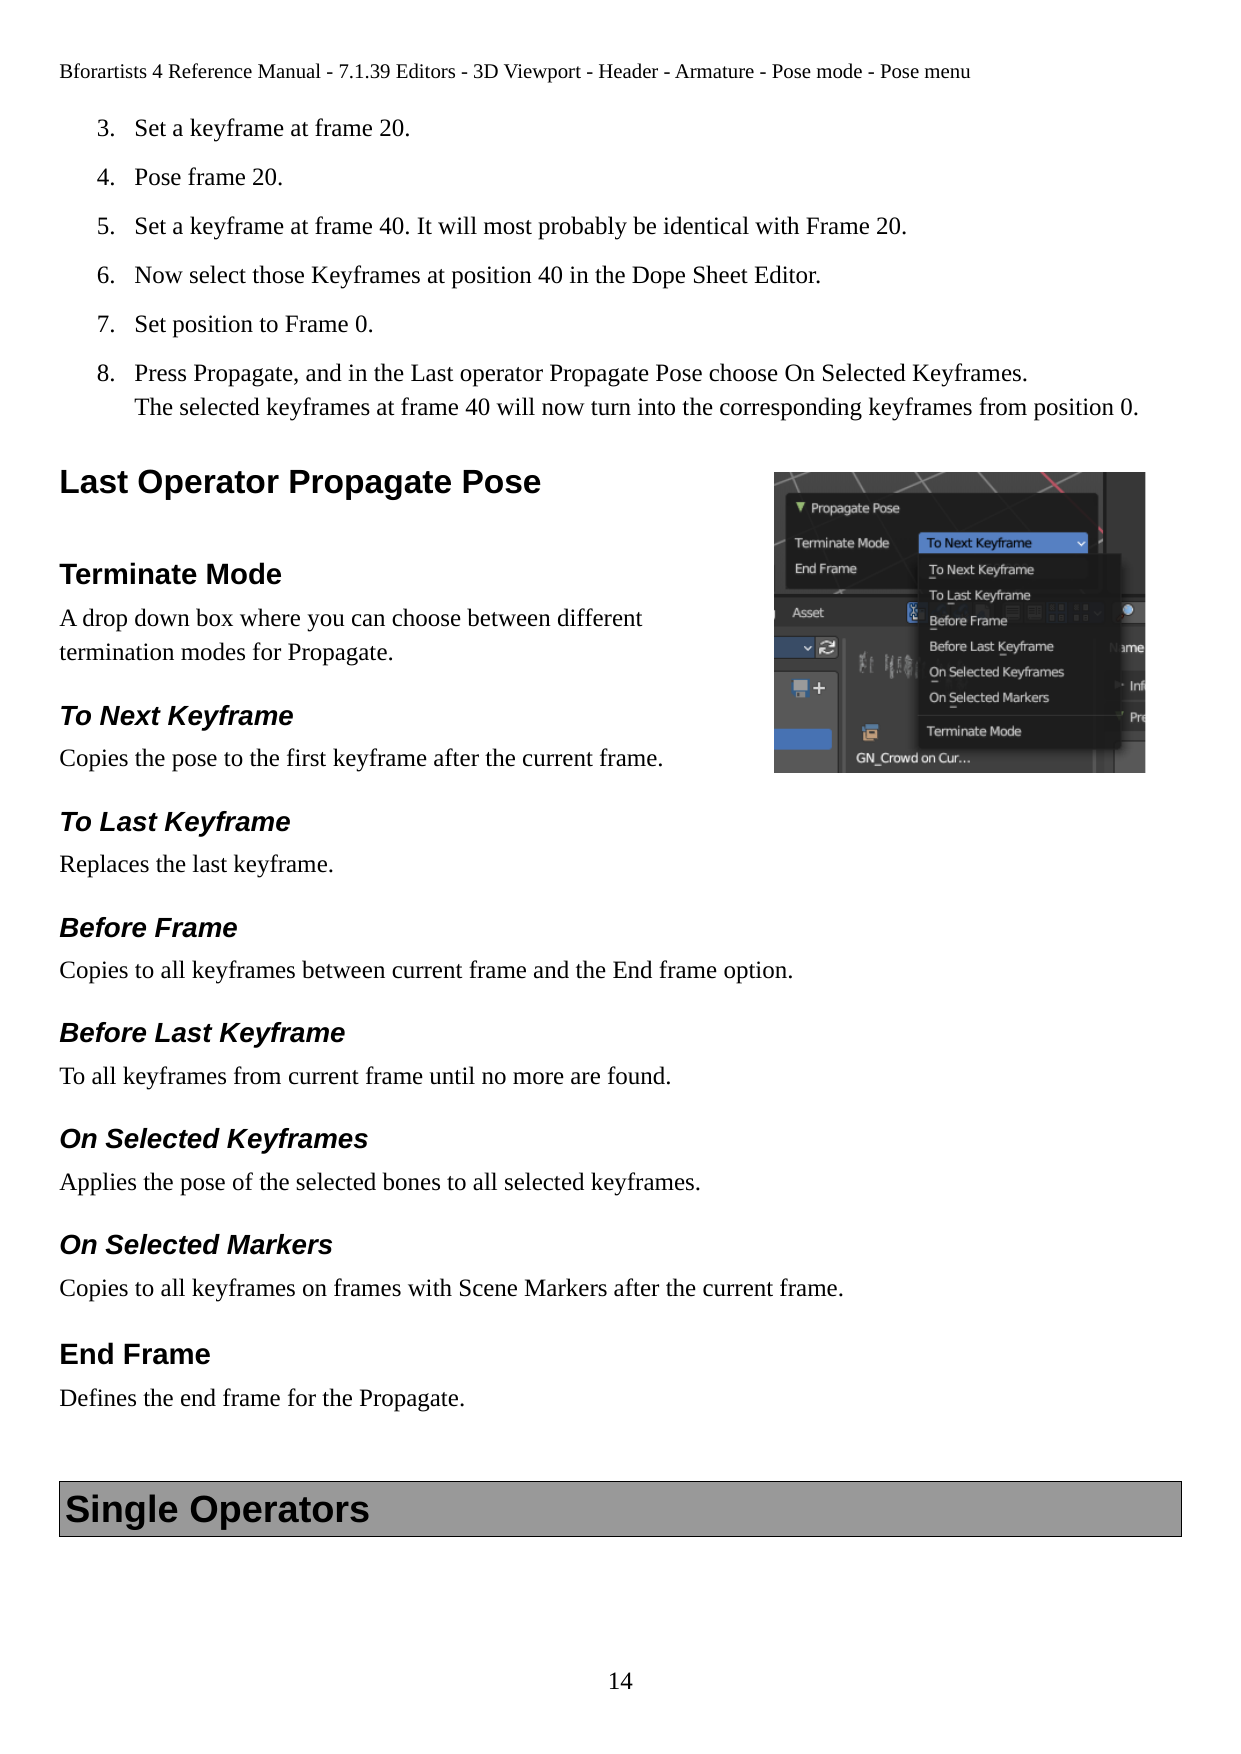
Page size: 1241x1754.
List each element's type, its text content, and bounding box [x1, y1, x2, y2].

text Applies the pose of the selected bones to all selected keyframes. [59, 1167, 1181, 1196]
subtitle Terminate Mode [59, 557, 774, 591]
list Now select those Keyframes at position 40 in the Dope Sheet Editor. [97, 260, 1181, 288]
subtitle End Frame [59, 1337, 1181, 1371]
subtitle On Selected Keyframes [59, 1123, 1181, 1155]
list Set a keyframe at frame 20. [97, 113, 1181, 141]
text A drop down box where you can choose between different termination modes for Propagate. [59, 603, 774, 666]
list Set a keyframe at frame 40. It will most probably be identical with Frame 20. [97, 211, 1181, 239]
text Copies the pose to the first keyframe after the current frame. [59, 743, 774, 772]
subtitle [1146, 699, 1181, 731]
text Copies to all keyframes on frames with Scene Markers after the current frame. [59, 1273, 1181, 1302]
picture [774, 472, 1146, 773]
text Replaces the last keyframe. [59, 849, 1181, 878]
text To all keyframes from current frame until no more are found. [59, 1061, 1181, 1090]
subtitle To Next Keyframe [59, 699, 774, 731]
list Press Propagate, and in the Last operator Propagate Pose choose On Selected Keyframes. The selected keyframes at frame 40 will now turn into the corresponding keyframes from position 0. [97, 358, 1181, 421]
subtitle On Selected Markers [59, 1229, 1181, 1261]
text Defines the end frame for the Propagate. [59, 1383, 1181, 1412]
subtitle Last Operator Propagate Pose [59, 462, 1181, 501]
list Pose frame 20. [97, 162, 1181, 190]
subtitle To Last Keyframe [59, 805, 1181, 837]
subtitle Before Frame [59, 911, 1181, 943]
list Set position to Frame 0. [97, 309, 1181, 338]
text Copies to all keyframes between current frame and the End frame option. [59, 955, 1181, 984]
table_header Single Operators [60, 1482, 1181, 1536]
subtitle [1146, 557, 1181, 591]
text [1146, 603, 1181, 666]
subtitle Before Last Keyframe [59, 1017, 1181, 1049]
